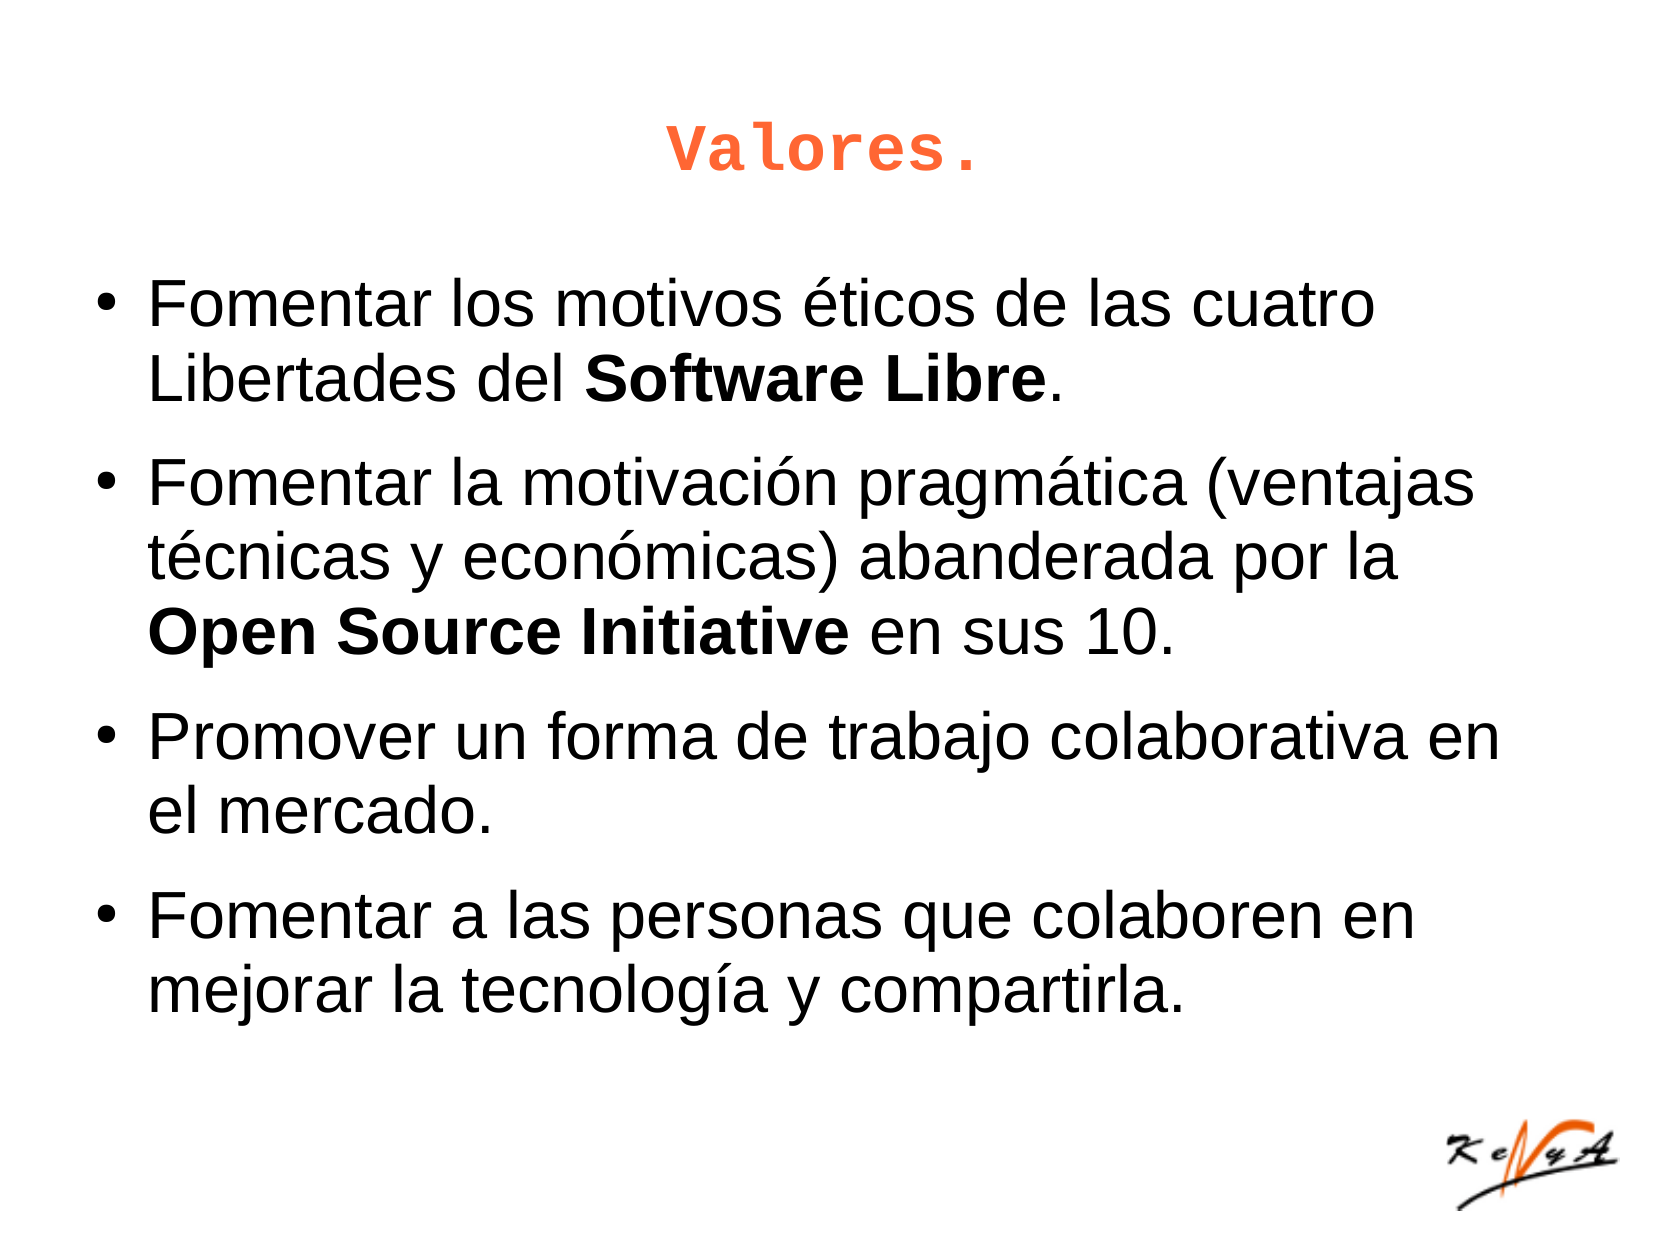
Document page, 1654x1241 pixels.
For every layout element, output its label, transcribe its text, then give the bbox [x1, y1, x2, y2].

picture [1446, 1118, 1620, 1211]
list Fomentar los motivos éticos de las cuatro Libertades del Software Libre. Fomentar la motivación pragmática (ventajas técnicas y económicas) abanderada por la Open Source Initiative en sus 10. Promover un forma de trabajo colaborativa en el mercado. Fomentar a las personas que colaboren en mejorar la tecnología y compartirla. [76, 265, 1565, 1063]
title Valores. [82, 49, 1571, 257]
